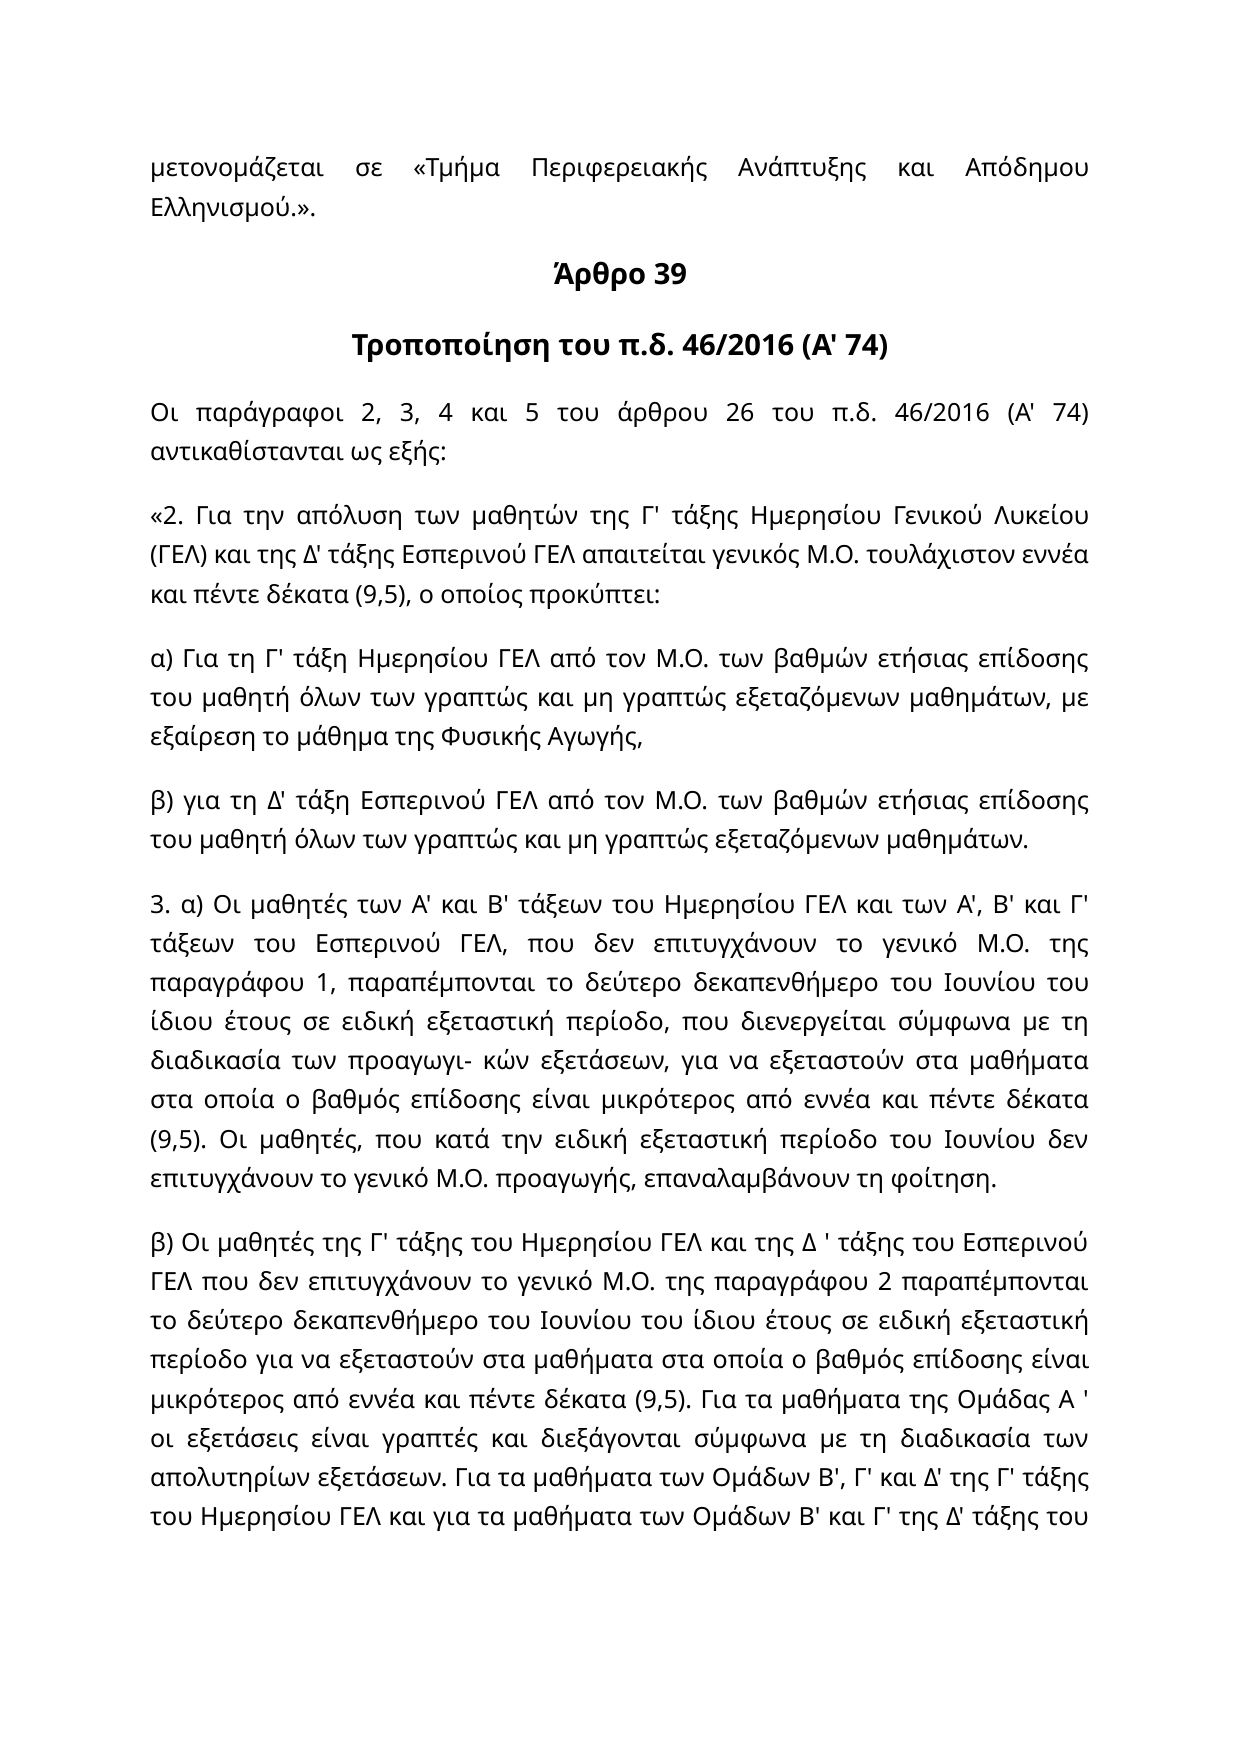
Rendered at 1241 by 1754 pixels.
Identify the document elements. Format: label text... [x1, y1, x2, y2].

text 3. α) Οι μαθητές των Α' και Β' τάξεων του Ημερησίου ΓΕΛ και των Α', Β' και Γ' τάξεων του Εσπερινού ΓΕΛ, που δεν επιτυγχάνουν το γενικό Μ.Ο. της παραγράφου 1, παραπέμπονται το δεύτερο δεκαπενθήμερο του Ιουνίου του ίδιου έτους σε ειδική εξεταστική περίοδο, που διενεργείται σύμφωνα με τη διαδικασία των προαγωγι- κών εξετάσεων, για να εξεταστούν στα μαθήματα στα οποία ο βαθμός επίδοσης είναι μικρότερος από εννέα και πέντε δέκατα (9,5). Οι μαθητές, που κατά την ειδική εξεταστική περίοδο του Ιουνίου δεν επιτυγχάνουν το γενικό Μ.Ο. προαγωγής, επαναλαμβάνουν τη φοίτηση. [150, 886, 1090, 1194]
subtitle Τροποποίηση του π.δ. 46/2016 (Α' 74) [150, 324, 1090, 364]
text α) Για τη Γ' τάξη Ημερησίου ΓΕΛ από τον Μ.Ο. των βαθμών ετήσιας επίδοσης του μαθητή όλων των γραπτώς και μη γραπτώς εξεταζόμενων μαθημάτων, με εξαίρεση το μάθημα της Φυσικής Αγωγής, [150, 640, 1090, 753]
subtitle Άρθρο 39 [150, 253, 1090, 293]
text Οι παράγραφοι 2, 3, 4 και 5 του άρθρου 26 του π.δ. 46/2016 (Α' 74) αντικαθίστανται ως εξής: [150, 394, 1090, 468]
text β) Οι μαθητές της Γ' τάξης του Ημερησίου ΓΕΛ και της Δ ' τάξης του Εσπερινού ΓΕΛ που δεν επιτυγχάνουν το γενικό Μ.Ο. της παραγράφου 2 παραπέμπονται το δεύτερο δεκαπενθήμερο του Ιουνίου του ίδιου έτους σε ειδική εξεταστική περίοδο για να εξεταστούν στα μαθήματα στα οποία ο βαθμός επίδοσης είναι μικρότερος από εννέα και πέντε δέκατα (9,5). Για τα μαθήματα της Ομάδας Α ' οι εξετάσεις είναι γραπτές και διεξάγονται σύμφωνα με τη διαδικασία των απολυτηρίων εξετάσεων. Για τα μαθήματα των Ομάδων Β', Γ' και Δ' της Γ' τάξης του Ημερησίου ΓΕΛ και για τα μαθήματα των Ομάδων Β' και Γ' της Δ' τάξης του [150, 1224, 1090, 1533]
text μετονομάζεται σε «Τμήμα Περιφερειακής Ανάπτυξης και Απόδημου Ελληνισμού.». [150, 150, 1090, 223]
text «2. Για την απόλυση των μαθητών της Γ' τάξης Ημερησίου Γενικού Λυκείου (ΓΕΛ) και της Δ' τάξης Εσπερινού ΓΕΛ απαιτείται γενικός Μ.Ο. τουλάχιστον εννέα και πέντε δέκατα (9,5), ο οποίος προκύπτει: [150, 498, 1090, 610]
text β) για τη Δ' τάξη Εσπερινού ΓΕΛ από τον Μ.Ο. των βαθμών ετήσιας επίδοσης του μαθητή όλων των γραπτώς και μη γραπτώς εξεταζόμενων μαθημάτων. [150, 783, 1090, 856]
